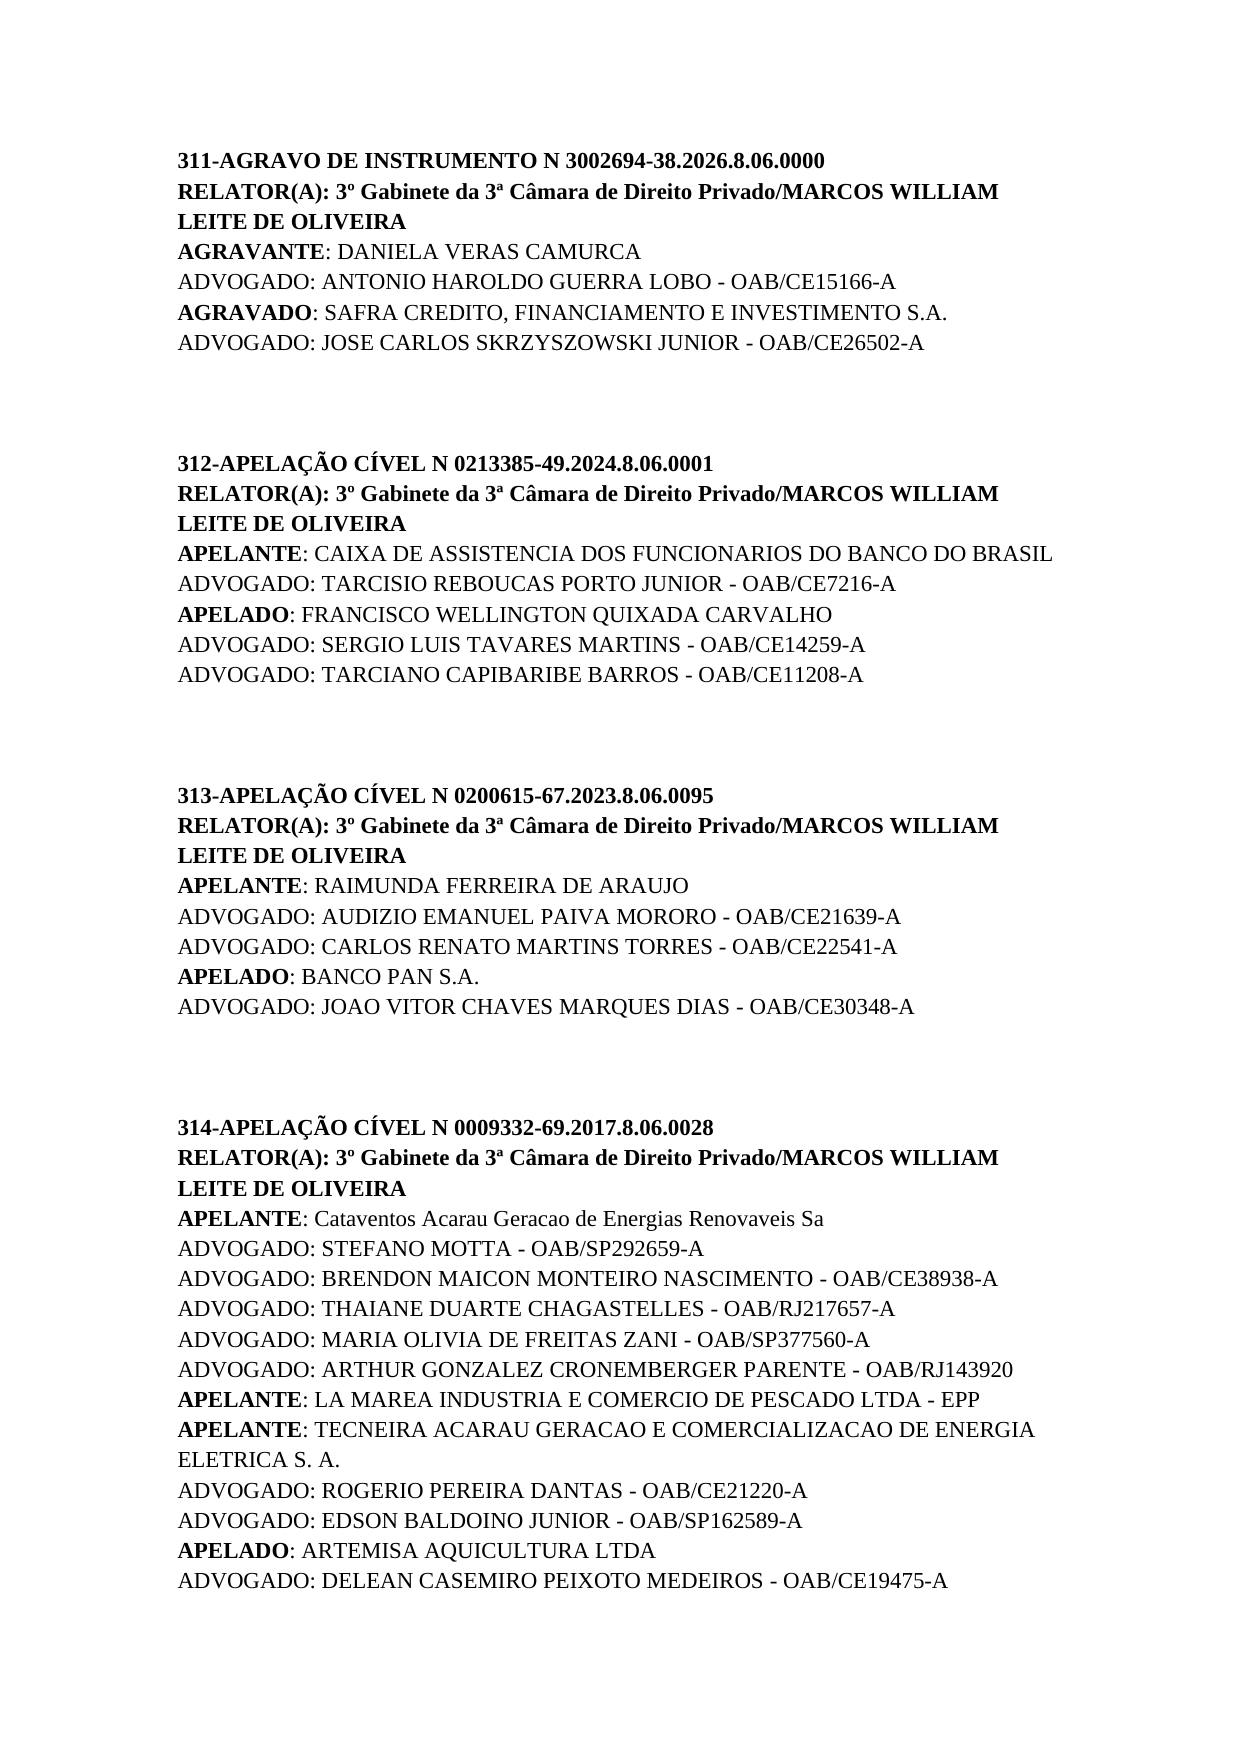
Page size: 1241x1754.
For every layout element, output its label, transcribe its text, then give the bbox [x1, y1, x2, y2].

text 311-AGRAVO DE INSTRUMENTO N 3002694-38.2026.8.06.0000 RELATOR(A): 3º Gabinete da 3ª Câmara de Direito Privado/MARCOS WILLIAM LEITE DE OLIVEIRA AGRAVANTE: DANIELA VERAS CAMURCA ADVOGADO: ANTONIO HAROLDO GUERRA LOBO - OAB/CE15166-A AGRAVADO: SAFRA CREDITO, FINANCIAMENTO E INVESTIMENTO S.A. ADVOGADO: JOSE CARLOS SKRZYSZOWSKI JUNIOR - OAB/CE26502-A 312-APELAÇÃO CÍVEL N 0213385-49.2024.8.06.0001 RELATOR(A): 3º Gabinete da 3ª Câmara de Direito Privado/MARCOS WILLIAM LEITE DE OLIVEIRA APELANTE: CAIXA DE ASSISTENCIA DOS FUNCIONARIOS DO BANCO DO BRASIL ADVOGADO: TARCISIO REBOUCAS PORTO JUNIOR - OAB/CE7216-A APELADO: FRANCISCO WELLINGTON QUIXADA CARVALHO ADVOGADO: SERGIO LUIS TAVARES MARTINS - OAB/CE14259-A ADVOGADO: TARCIANO CAPIBARIBE BARROS - OAB/CE11208-A 313-APELAÇÃO CÍVEL N 0200615-67.2023.8.06.0095 RELATOR(A): 3º Gabinete da 3ª Câmara de Direito Privado/MARCOS WILLIAM LEITE DE OLIVEIRA APELANTE: RAIMUNDA FERREIRA DE ARAUJO ADVOGADO: AUDIZIO EMANUEL PAIVA MORORO - OAB/CE21639-A ADVOGADO: CARLOS RENATO MARTINS TORRES - OAB/CE22541-A APELADO: BANCO PAN S.A. ADVOGADO: JOAO VITOR CHAVES MARQUES DIAS - OAB/CE30348-A 314-APELAÇÃO CÍVEL N 0009332-69.2017.8.06.0028 RELATOR(A): 3º Gabinete da 3ª Câmara de Direito Privado/MARCOS WILLIAM LEITE DE OLIVEIRA APELANTE: Cataventos Acarau Geracao de Energias Renovaveis Sa ADVOGADO: STEFANO MOTTA - OAB/SP292659-A ADVOGADO: BRENDON MAICON MONTEIRO NASCIMENTO - OAB/CE38938-A ADVOGADO: THAIANE DUARTE CHAGASTELLES - OAB/RJ217657-A ADVOGADO: MARIA OLIVIA DE FREITAS ZANI - OAB/SP377560-A ADVOGADO: ARTHUR GONZALEZ CRONEMBERGER PARENTE - OAB/RJ143920 APELANTE: LA MAREA INDUSTRIA E COMERCIO DE PESCADO LTDA - EPP APELANTE: TECNEIRA ACARAU GERACAO E COMERCIALIZACAO DE ENERGIA ELETRICA S. A. ADVOGADO: ROGERIO PEREIRA DANTAS - OAB/CE21220-A ADVOGADO: EDSON BALDOINO JUNIOR - OAB/SP162589-A APELADO: ARTEMISA AQUICULTURA LTDA ADVOGADO: DELEAN CASEMIRO PEIXOTO MEDEIROS - OAB/CE19475-A [177, 148, 1063, 1594]
